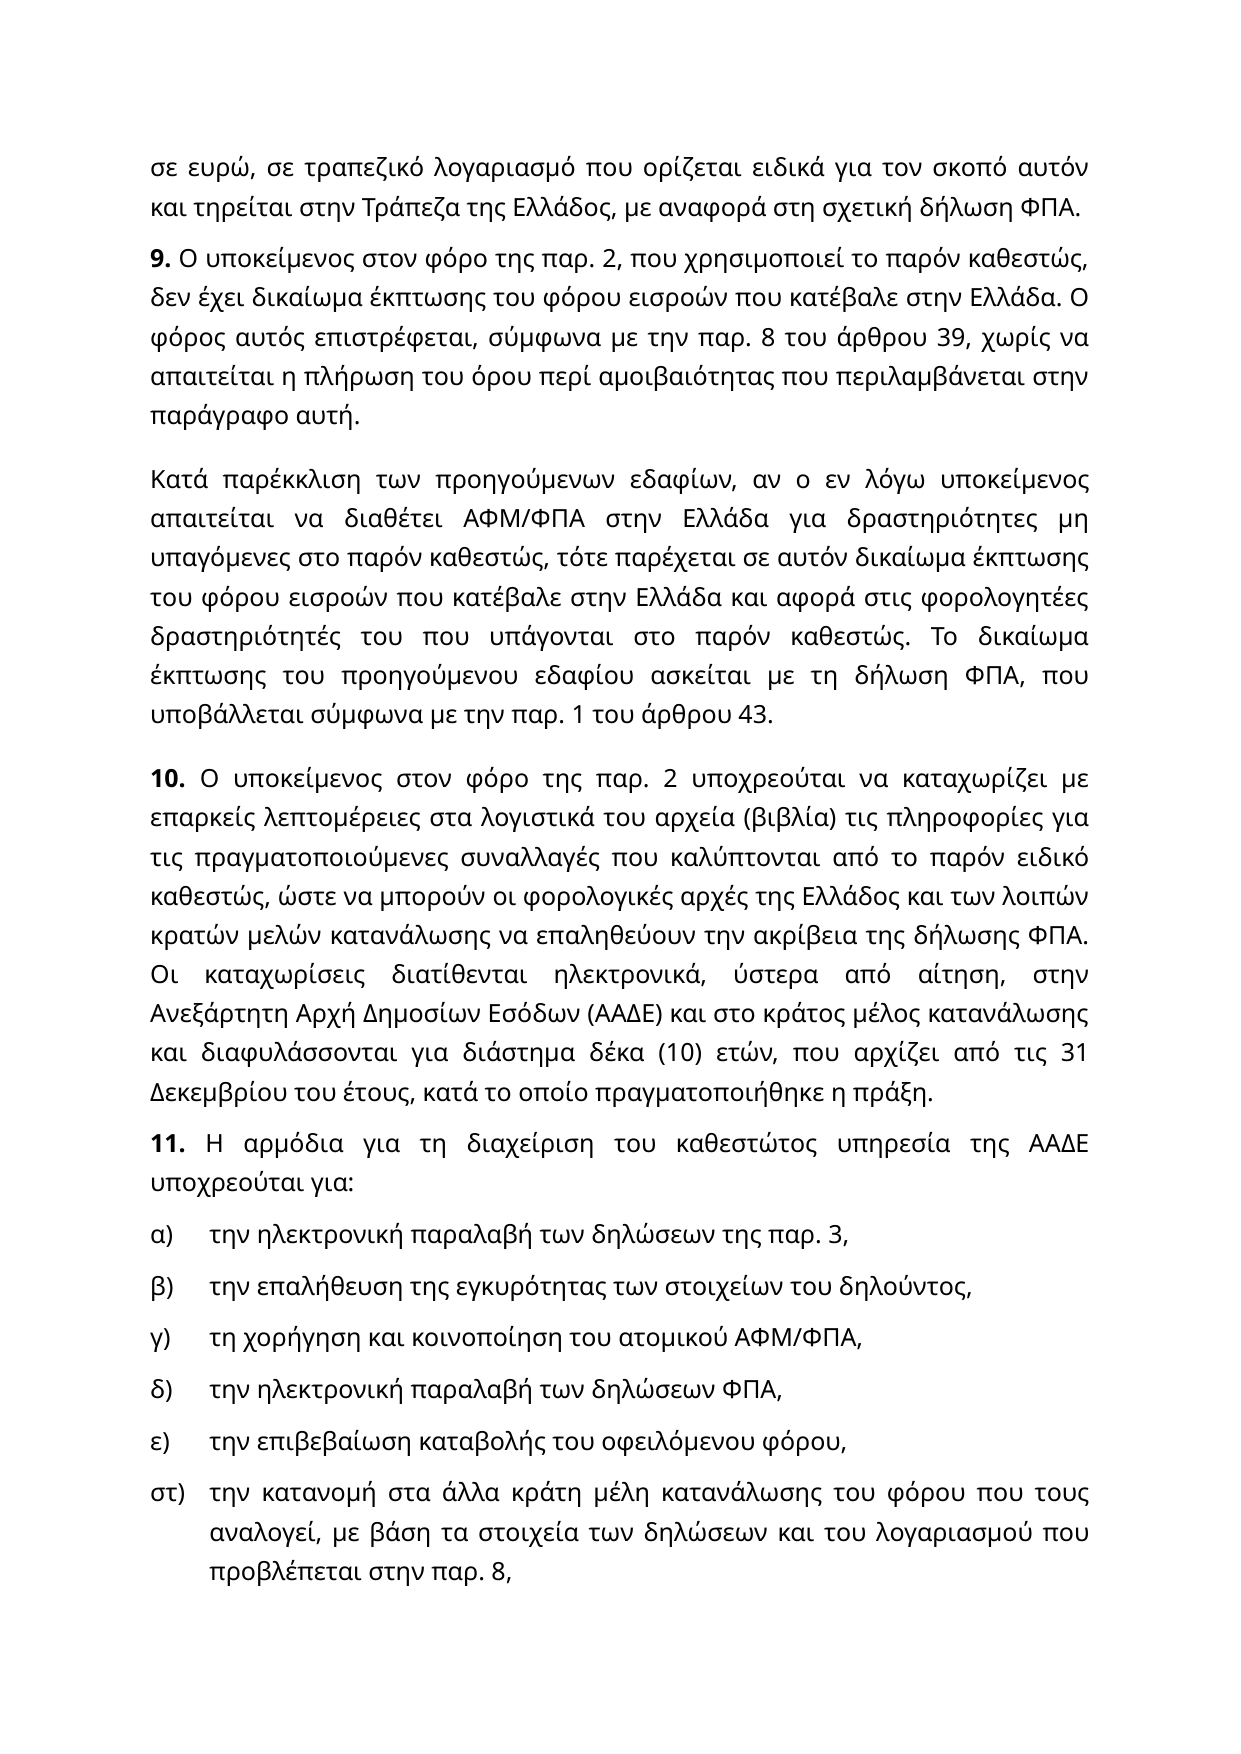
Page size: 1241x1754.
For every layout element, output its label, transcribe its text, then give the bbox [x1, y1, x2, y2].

text σε ευρώ, σε τραπεζικό λογαριασμό που ορίζεται ειδικά για τον σκοπό αυτόν και τηρείται στην Τράπεζα της Ελλάδος, με αναφορά στη σχετική δήλωση ΦΠΑ. [150, 150, 1090, 223]
list β) την επαλήθευση της εγκυρότητας των στοιχείων του δηλούντος, [150, 1268, 1090, 1302]
list ε) την επιβεβαίωση καταβολής του οφειλόμενου φόρου, [150, 1423, 1090, 1457]
list στ) την κατανομή στα άλλα κράτη μέλη κατανάλωσης του φόρου που τους αναλογεί, με βάση τα στοιχεία των δηλώσεων και του λογαριασμού που προβλέπεται στην παρ. 8, [150, 1475, 1090, 1587]
text 10. Ο υποκείμενος στον φόρο της παρ. 2 υποχρεούται να καταχωρίζει με επαρκείς λεπτομέρειες στα λογιστικά του αρχεία (βιβλία) τις πληροφορίες για τις πραγματοποιούμενες συναλλαγές που καλύπτονται από το παρόν ειδικό καθεστώς, ώστε να μπορούν οι φορολογικές αρχές της Ελλάδος και των λοιπών κρατών μελών κατανάλωσης να επαληθεύουν την ακρίβεια της δήλωσης ΦΠΑ. Οι καταχωρίσεις διατίθενται ηλεκτρονικά, ύστερα από αίτηση, στην Ανεξάρτητη Αρχή Δημοσίων Εσόδων (ΑΑΔΕ) και στο κράτος μέλος κατανάλωσης και διαφυ­λάσσονται για διάστημα δέκα (10) ετών, που αρχίζει από τις 31 Δεκεμβρίου του έτους, κατά το οποίο πραγματοποιήθηκε η πράξη. [150, 761, 1090, 1108]
text Κατά παρέκκλιση των προηγούμενων εδαφίων, αν ο εν λόγω υποκείμενος απαιτείται να διαθέτει ΑΦΜ/ΦΠΑ στην Ελλάδα για δραστηριότητες μη υπαγόμενες στο παρόν καθεστώς, τότε παρέχεται σε αυτόν δικαίωμα έκπτωσης του φόρου εισροών που κατέβαλε στην Ελλάδα και αφορά στις φορολογητέες δραστηριότητές του που υπάγονται στο παρόν καθεστώς. Το δικαίωμα έκπτωσης του προηγούμενου εδαφίου ασκείται με τη δήλωση ΦΠΑ, που υποβάλλεται σύμφωνα με την παρ. 1 του άρθρου 43. [150, 462, 1090, 731]
list δ) την ηλεκτρονική παραλαβή των δηλώσεων ΦΠΑ, [150, 1372, 1090, 1406]
text 9. Ο υποκείμενος στον φόρο της παρ. 2, που χρησιμοποιεί το παρόν καθεστώς, δεν έχει δικαίωμα έκπτωσης του φόρου εισροών που κατέβαλε στην Ελλάδα. Ο φόρος αυτός επιστρέφεται, σύμφωνα με την παρ. 8 του άρθρου 39, χωρίς να απαιτείται η πλήρωση του όρου περί αμοιβαιότητας που περιλαμβάνεται στην παράγραφο αυτή. [150, 241, 1090, 432]
list γ) τη χορήγηση και κοινοποίηση του ατομικού ΑΦΜ/ΦΠΑ, [150, 1320, 1090, 1354]
list α) την ηλεκτρονική παραλαβή των δηλώσεων της παρ. 3, [150, 1217, 1090, 1251]
text 11. Η αρμόδια για τη διαχείριση του καθεστώτος υπηρεσία της ΑΑΔΕ υποχρεούται για: [150, 1126, 1090, 1199]
